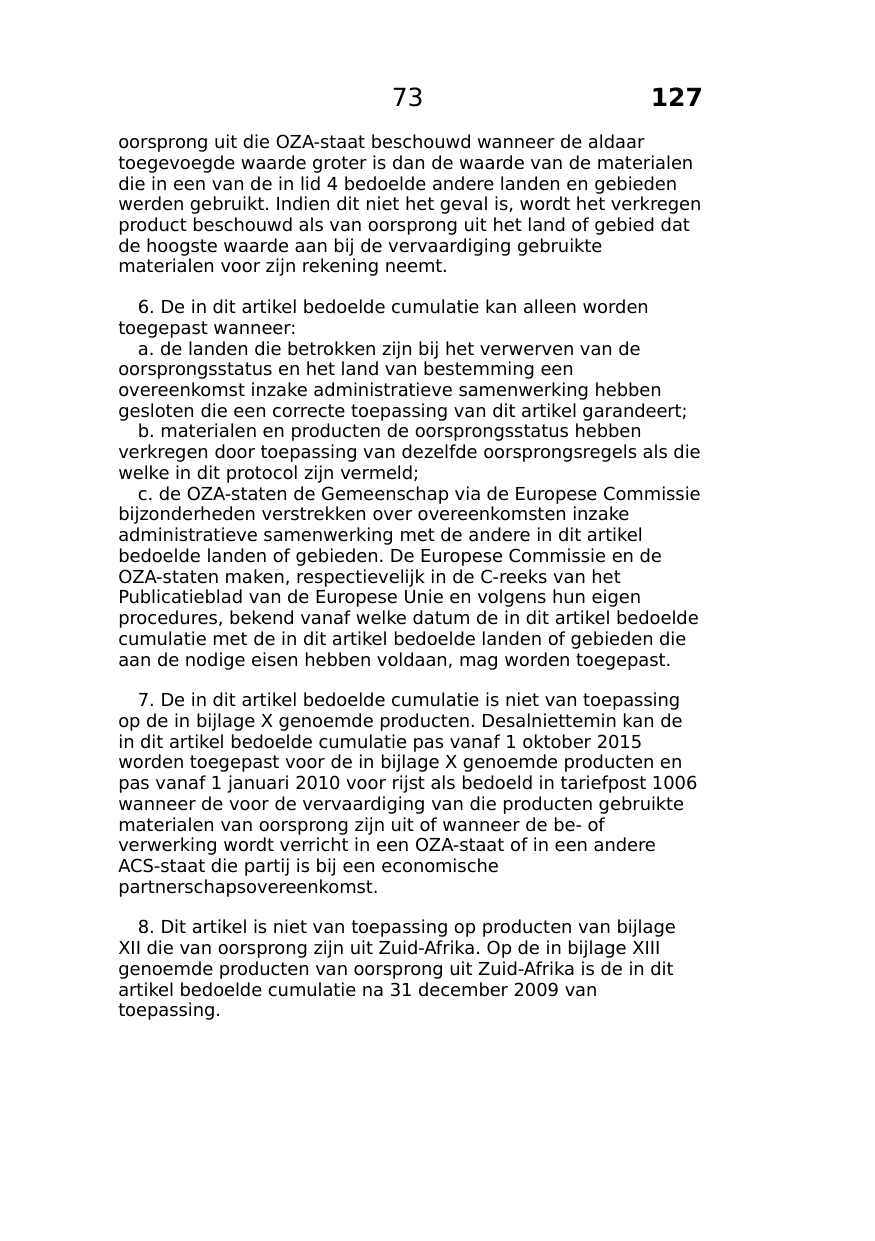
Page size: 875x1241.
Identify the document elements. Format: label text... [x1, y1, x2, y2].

text 6. De in dit artikel bedoelde cumulatie kan alleen worden toegepast wanneer: [118, 297, 703, 338]
text a. de landen die betrokken zijn bij het verwerven van de oorsprongsstatus en het land van bestemming een overeenkomst inzake administratieve samenwerking hebben gesloten die een correcte toepassing van dit artikel garandeert; [118, 338, 703, 421]
text c. de OZA-staten de Gemeenschap via de Europese Commissie bijzonderheden verstrekken over overeenkomsten inzake administratieve samenwerking met de andere in dit artikel bedoelde landen of gebieden. De Europese Commissie en de OZA-staten maken, respectievelijk in de C-reeks van het Publicatieblad van de Europese Unie en volgens hun eigen procedures, bekend vanaf welke datum de in dit artikel bedoelde cumulatie met de in dit artikel bedoelde landen of gebieden die aan de nodige eisen hebben voldaan, mag worden toegepast. [118, 483, 703, 670]
text 7. De in dit artikel bedoelde cumulatie is niet van toepassing op de in bijlage X genoemde producten. Desalniettemin kan de in dit artikel bedoelde cumulatie pas vanaf 1 oktober 2015 worden toegepast voor de in bijlage X genoemde producten en pas vanaf 1 januari 2010 voor rijst als bedoeld in tariefpost 1006 wanneer de voor de vervaardiging van die producten gebruikte materialen van oorsprong zijn uit of wanneer de be- of verwerking wordt verricht in een OZA-staat of in een andere ACS-staat die partij is bij een economische partnerschapsovereenkomst. [118, 690, 703, 897]
text oorsprong uit die OZA-staat beschouwd wanneer de aldaar toegevoegde waarde groter is dan de waarde van de materialen die in een van de in lid 4 bedoelde andere landen en gebieden werden gebruikt. Indien dit niet het geval is, wordt het verkregen product beschouwd als van oorsprong uit het land of gebied dat de hoogste waarde aan bij de vervaardiging gebruikte materialen voor zijn rekening neemt. [118, 132, 703, 277]
text b. materialen en producten de oorsprongsstatus hebben verkregen door toepassing van dezelfde oorsprongsregels als die welke in dit protocol zijn vermeld; [118, 421, 703, 483]
text 8. Dit artikel is niet van toepassing op producten van bijlage XII die van oorsprong zijn uit Zuid-Afrika. Op de in bijlage XIII genoemde producten van oorsprong uit Zuid-Afrika is de in dit artikel bedoelde cumulatie na 31 december 2009 van toepassing. [118, 917, 703, 1021]
